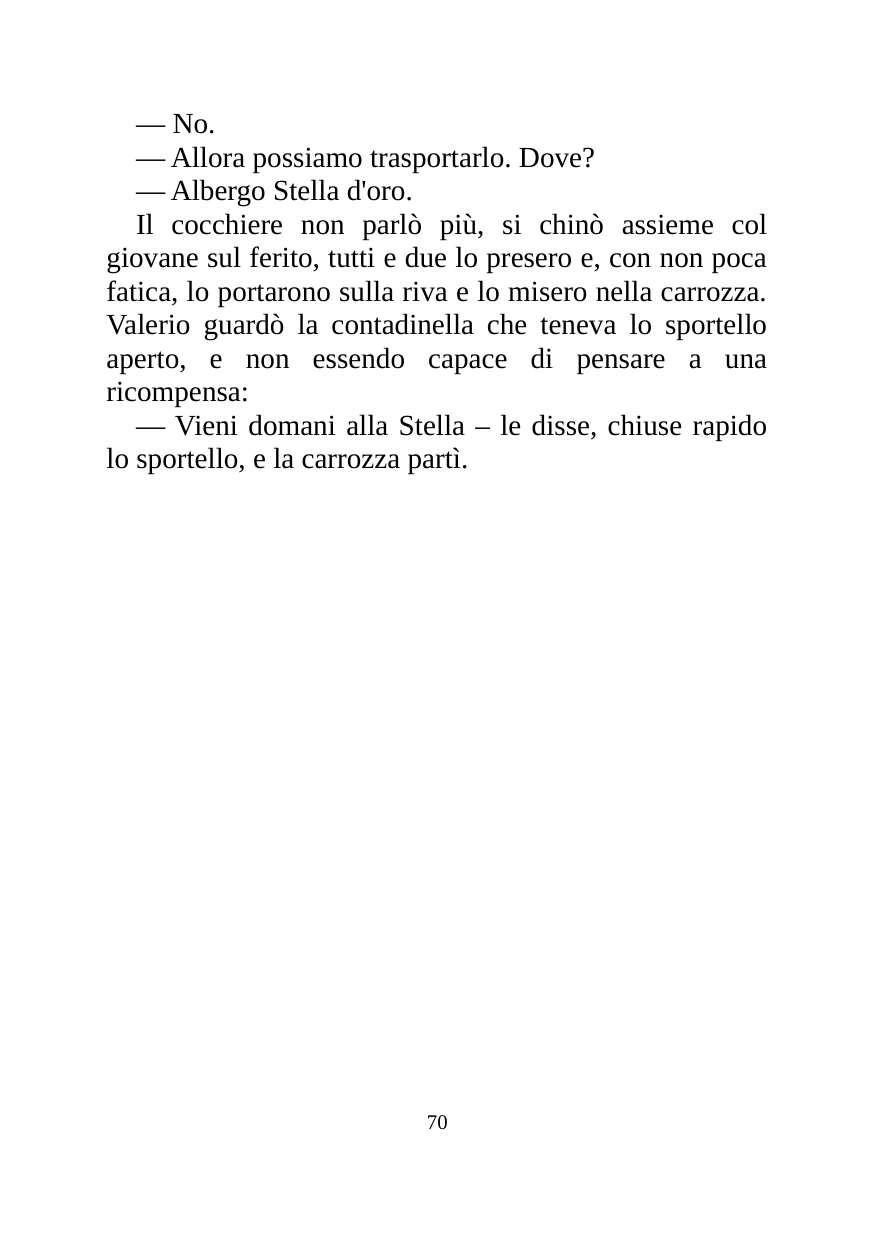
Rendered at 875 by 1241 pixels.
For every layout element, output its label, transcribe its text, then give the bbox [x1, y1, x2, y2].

text Il cocchiere non parlò più, si chinò assieme col giovane sul ferito, tutti e due lo presero e, con non poca fatica, lo portarono sulla riva e lo misero nella carrozza. Valerio guardò la contadinella che teneva lo sportello aperto, e non essendo capace di pensare a una ricompensa: [106, 207, 768, 408]
text — Allora possiamo trasportarlo. Dove? [106, 140, 768, 173]
text — No. [106, 106, 768, 140]
text — Vieni domani alla Stella – le disse, chiuse rapido lo sportello, e la carrozza partì. [106, 408, 768, 475]
text — Albergo Stella d'oro. [106, 173, 768, 207]
